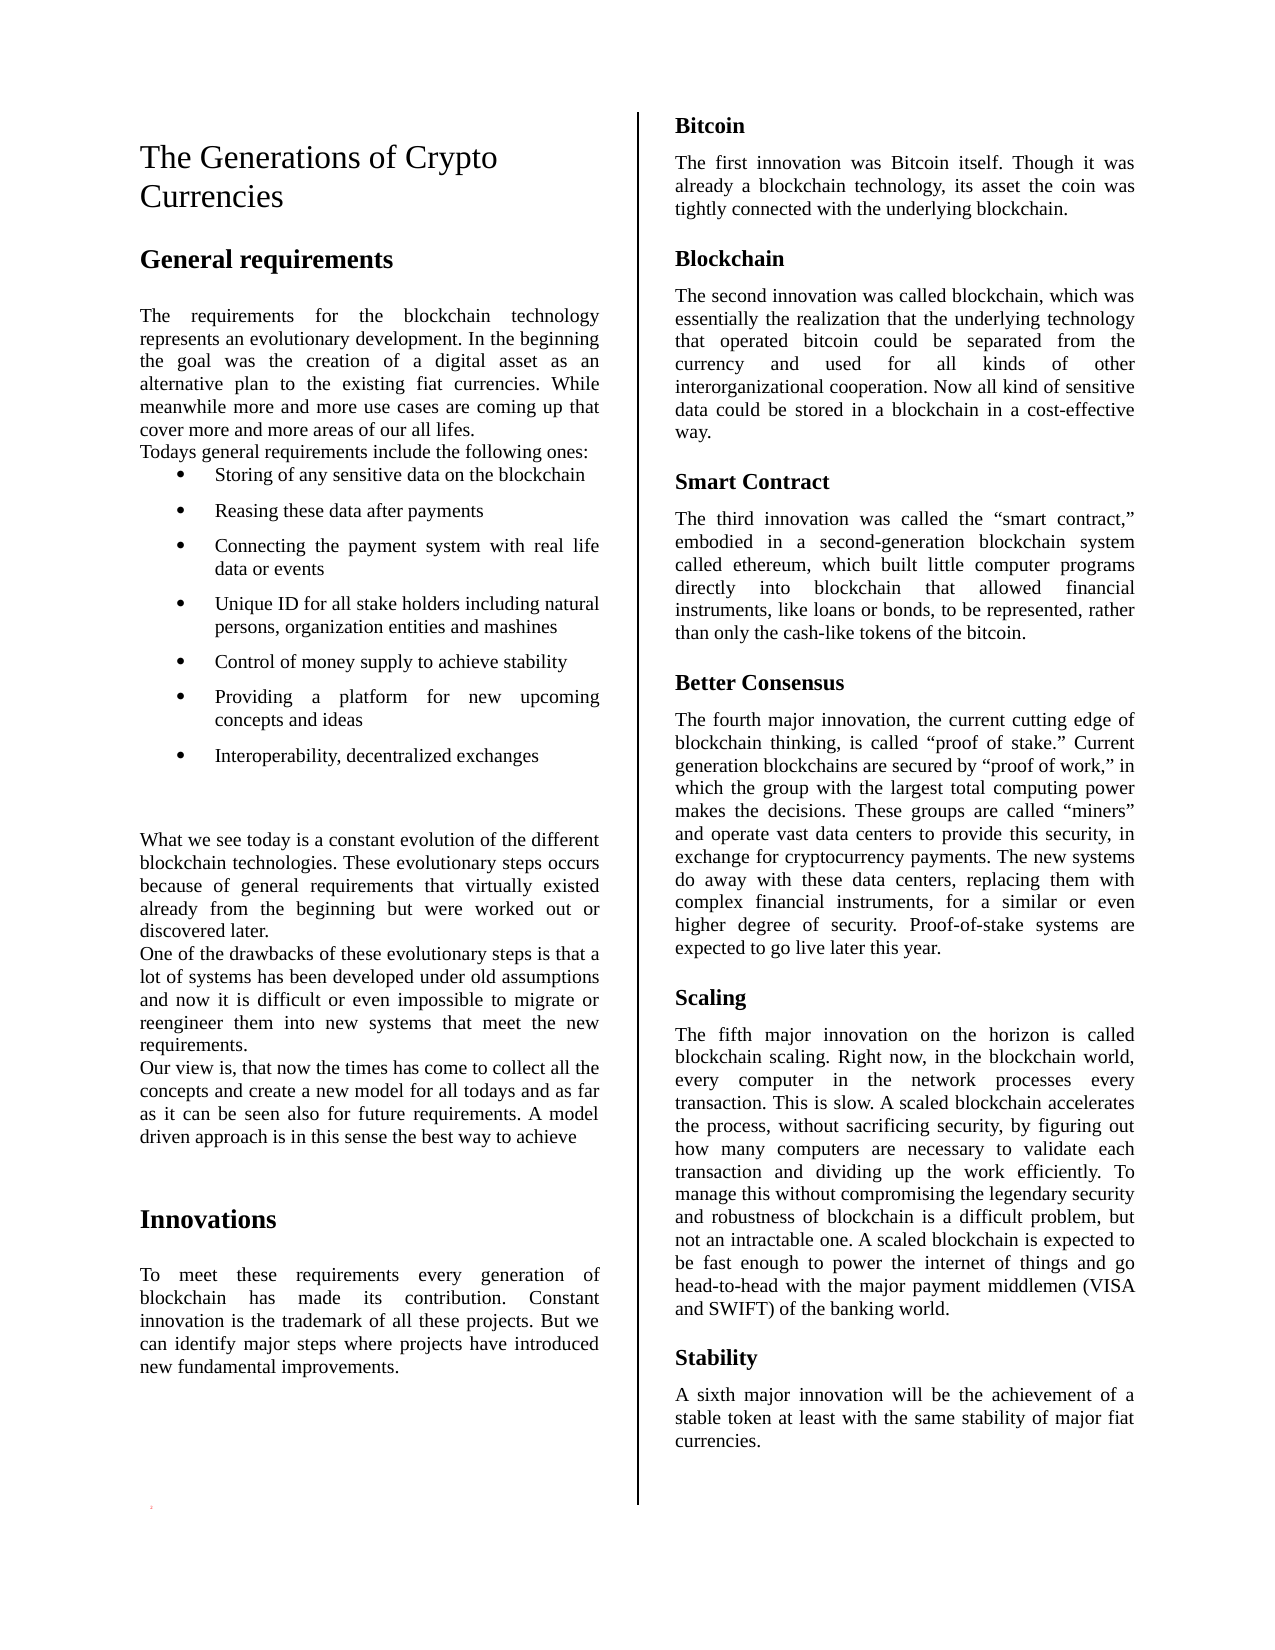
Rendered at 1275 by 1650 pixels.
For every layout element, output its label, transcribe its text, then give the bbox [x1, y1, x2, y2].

text To meet these requirements every generation of blockchain has made its contribution. Constant innovation is the trademark of all these projects. But we can identify major steps where projects have introduced new fundamental improvements. [139, 1263, 600, 1377]
subtitle Stability [675, 1344, 1135, 1371]
list Interoperability, decentralized exchanges [177, 744, 600, 766]
text The fifth major innovation on the horizon is called blockchain scaling. Right now, in the blockchain world, every computer in the network processes every transaction. This is slow. A scaled blockchain accelerates the process, without sacrificing security, by figuring out how many computers are necessary to validate each transaction and dividing up the work efficiently. To manage this without compromising the legendary security and robustness of blockchain is a difficult problem, but not an intractable one. A scaled blockchain is expected to be fast enough to power the internet of things and go head-to-head with the major payment middlemen (VISA and SWIFT) of the banking world. [675, 1023, 1135, 1319]
list Storing of any sensitive data on the blockchain [177, 463, 600, 486]
subtitle General requirements [139, 243, 600, 274]
text What we see today is a constant evolution of the different blockchain technologies. These evolutionary steps occurs because of general requirements that virtually existed already from the beginning but were worked out or discovered later. [139, 828, 600, 942]
subtitle The Generations of Crypto Currencies [139, 137, 600, 214]
list Unique ID for all stake holders including natural persons, organization entities and mashines [177, 592, 600, 638]
subtitle Scaling [675, 984, 1135, 1010]
list Reasing these data after payments [177, 499, 600, 521]
text A sixth major innovation will be the achievement of a stable token at least with the same stability of major fiat currencies. [675, 1383, 1135, 1452]
text The fourth major innovation, the current cutting edge of blockchain thinking, is called “proof of stake.” Current generation blockchains are secured by “proof of work,” in which the group with the largest total computing power makes the decisions. These groups are called “miners” and operate vast data centers to provide this security, in exchange for cryptocurrency payments. The new systems do away with these data centers, replacing them with complex financial instruments, for a similar or even higher degree of security. Proof-of-stake systems are expected to go live later this year. [675, 708, 1135, 959]
text Todays general requirements include the following ones: [139, 441, 600, 463]
subtitle Better Consensus [675, 669, 1135, 695]
list Connecting the payment system with real life data or events [177, 534, 600, 579]
subtitle Smart Contract [675, 468, 1135, 495]
text Our view is, that now the times has come to collect all the concepts and create a new model for all todays and as far as it can be seen also for future requirements. A model driven approach is in this sense the best way to achieve [139, 1056, 600, 1147]
subtitle Blockchain [675, 245, 1135, 271]
subtitle Innovations [139, 1203, 600, 1234]
list Providing a platform for new upcoming concepts and ideas [177, 686, 600, 731]
text The requirements for the blockchain technology represents an evolutionary development. In the beginning the goal was the creation of a digital asset as an alternative plan to the existing fiat currencies. While meanwhile more and more use cases are coming up that cover more and more areas of our all lifes. [139, 304, 600, 441]
text One of the drawbacks of these evolutionary steps is that a lot of systems has been developed under old assumptions and now it is difficult or even impossible to migrate or reengineer them into new systems that meet the new requirements. [139, 942, 600, 1056]
text The first innovation was Bitcoin itself. Though it was already a blockchain technology, its asset the coin was tightly connected with the underlying blockchain. [675, 151, 1135, 220]
text The second innovation was called blockchain, which was essentially the realization that the underlying technology that operated bitcoin could be separated from the currency and used for all kinds of other interorganizational cooperation. Now all kind of sensitive data could be stored in a blockchain in a cost-effective way. [675, 284, 1135, 443]
list Control of money supply to achieve stability [177, 650, 600, 673]
text The third innovation was called the “smart contract,” embodied in a second-generation blockchain system called ethereum, which built little computer programs directly into blockchain that allowed financial instruments, like loans or bonds, to be represented, rather than only the cash-like tokens of the bitcoin. [675, 507, 1135, 644]
subtitle Bitcoin [675, 112, 1135, 139]
